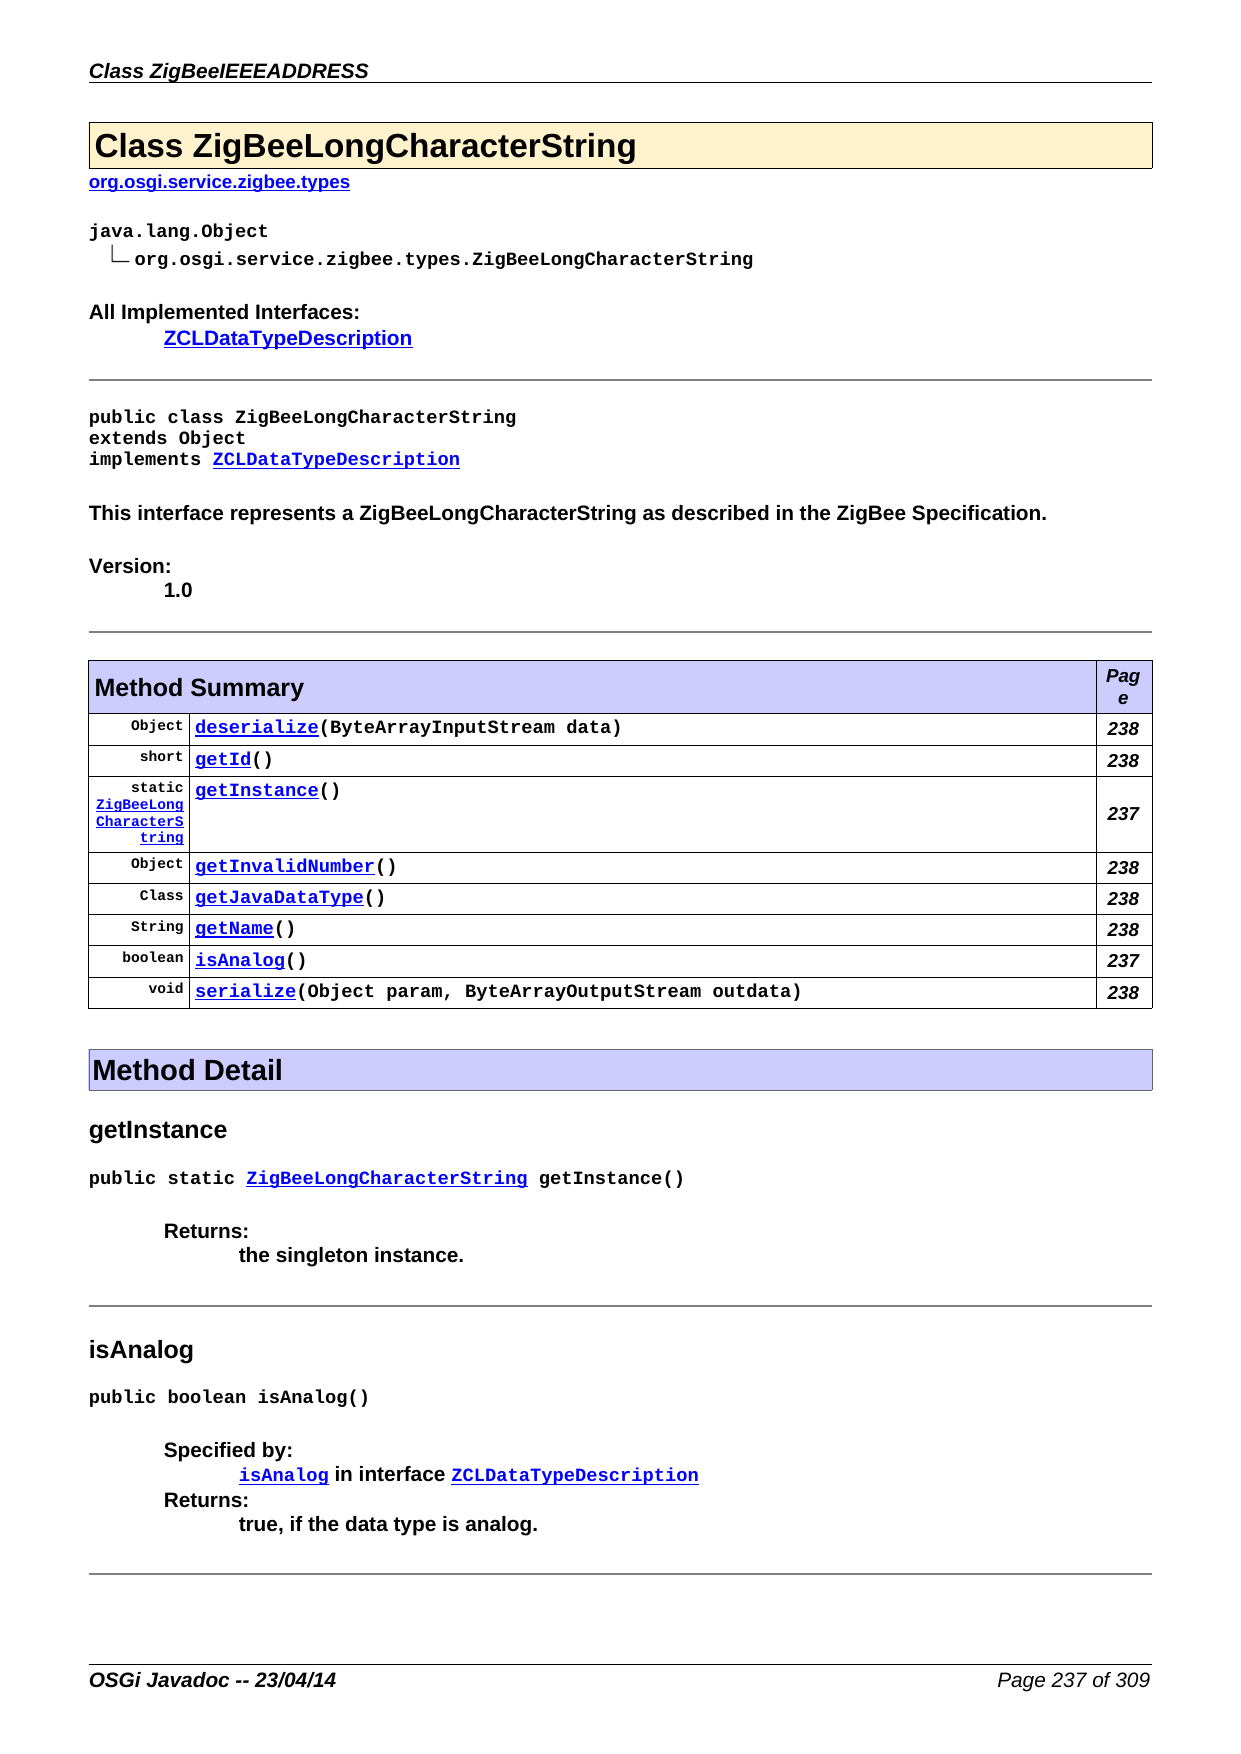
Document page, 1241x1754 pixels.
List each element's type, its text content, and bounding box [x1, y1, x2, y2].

table_cell getId() [190, 746, 1096, 776]
table_cell 239 [1097, 884, 1152, 914]
table_cell Object [89, 714, 189, 744]
table_cell String [89, 915, 189, 945]
text Returns: [163, 1487, 1152, 1511]
text 1.0 [163, 578, 1152, 602]
table_cell static ZigBeeLongCharacterString [89, 777, 189, 852]
table_cell 238 [1097, 777, 1152, 852]
subtitle getInstance [88, 1116, 1152, 1144]
text implements ZCLDataTypeDescription [88, 450, 1152, 471]
text java.lang.Object [88, 222, 1152, 243]
table_cell getInstance() [190, 777, 1096, 852]
text org.osgi.service.zigbee.types [88, 171, 1152, 193]
table_cell getJavaDataType() [190, 884, 1096, 914]
text the singleton instance. [238, 1243, 1152, 1267]
table_header Page [1097, 661, 1152, 713]
text extends Object [88, 429, 1152, 450]
table_cell 239 [1097, 915, 1152, 945]
picture [111, 243, 135, 266]
table_cell getInvalidNumber() [190, 853, 1096, 883]
table_cell Class [89, 884, 189, 914]
table_cell 239 [1097, 853, 1152, 883]
subtitle Class ZigBeeLongCharacterString [90, 123, 1152, 168]
text public static ZigBeeLongCharacterString getInstance() [88, 1168, 1152, 1190]
table_cell getName() [190, 915, 1096, 945]
text Specified by: [163, 1438, 1152, 1462]
table_cell 239 [1097, 714, 1152, 744]
table_cell serialize(Object param, ByteArrayOutputStream outdata) [190, 978, 1096, 1008]
table_cell 239 [1097, 978, 1152, 1008]
subtitle All Implemented Interfaces: [88, 300, 1152, 324]
table_cell 239 [1097, 746, 1152, 776]
text org.osgi.service.zigbee.types.ZigBeeLongCharacterString [88, 243, 1152, 271]
table_cell Object [89, 853, 189, 883]
subtitle Method Detail [90, 1050, 1152, 1090]
table_cell boolean [89, 946, 189, 977]
table_header Method Summary [89, 661, 1096, 713]
text Returns: [163, 1219, 1152, 1243]
subtitle isAnalog [88, 1335, 1152, 1364]
table_cell 238 [1097, 946, 1152, 977]
table_cell short [89, 746, 189, 776]
table_cell void [89, 978, 189, 1008]
text isAnalog in interface ZCLDataTypeDescription [238, 1462, 1152, 1487]
text Version: [88, 554, 1152, 578]
text public boolean isAnalog() [88, 1388, 1152, 1409]
text This interface represents a ZigBeeLongCharacterString as described in the ZigBee Specification. [88, 501, 1152, 524]
table_cell deserialize(ByteArrayInputStream data) [190, 714, 1096, 744]
text true, if the data type is analog. [238, 1511, 1152, 1535]
table_cell isAnalog() [190, 946, 1096, 977]
text public class ZigBeeLongCharacterString [88, 408, 1152, 429]
text ZCLDataTypeDescription [163, 326, 1152, 350]
